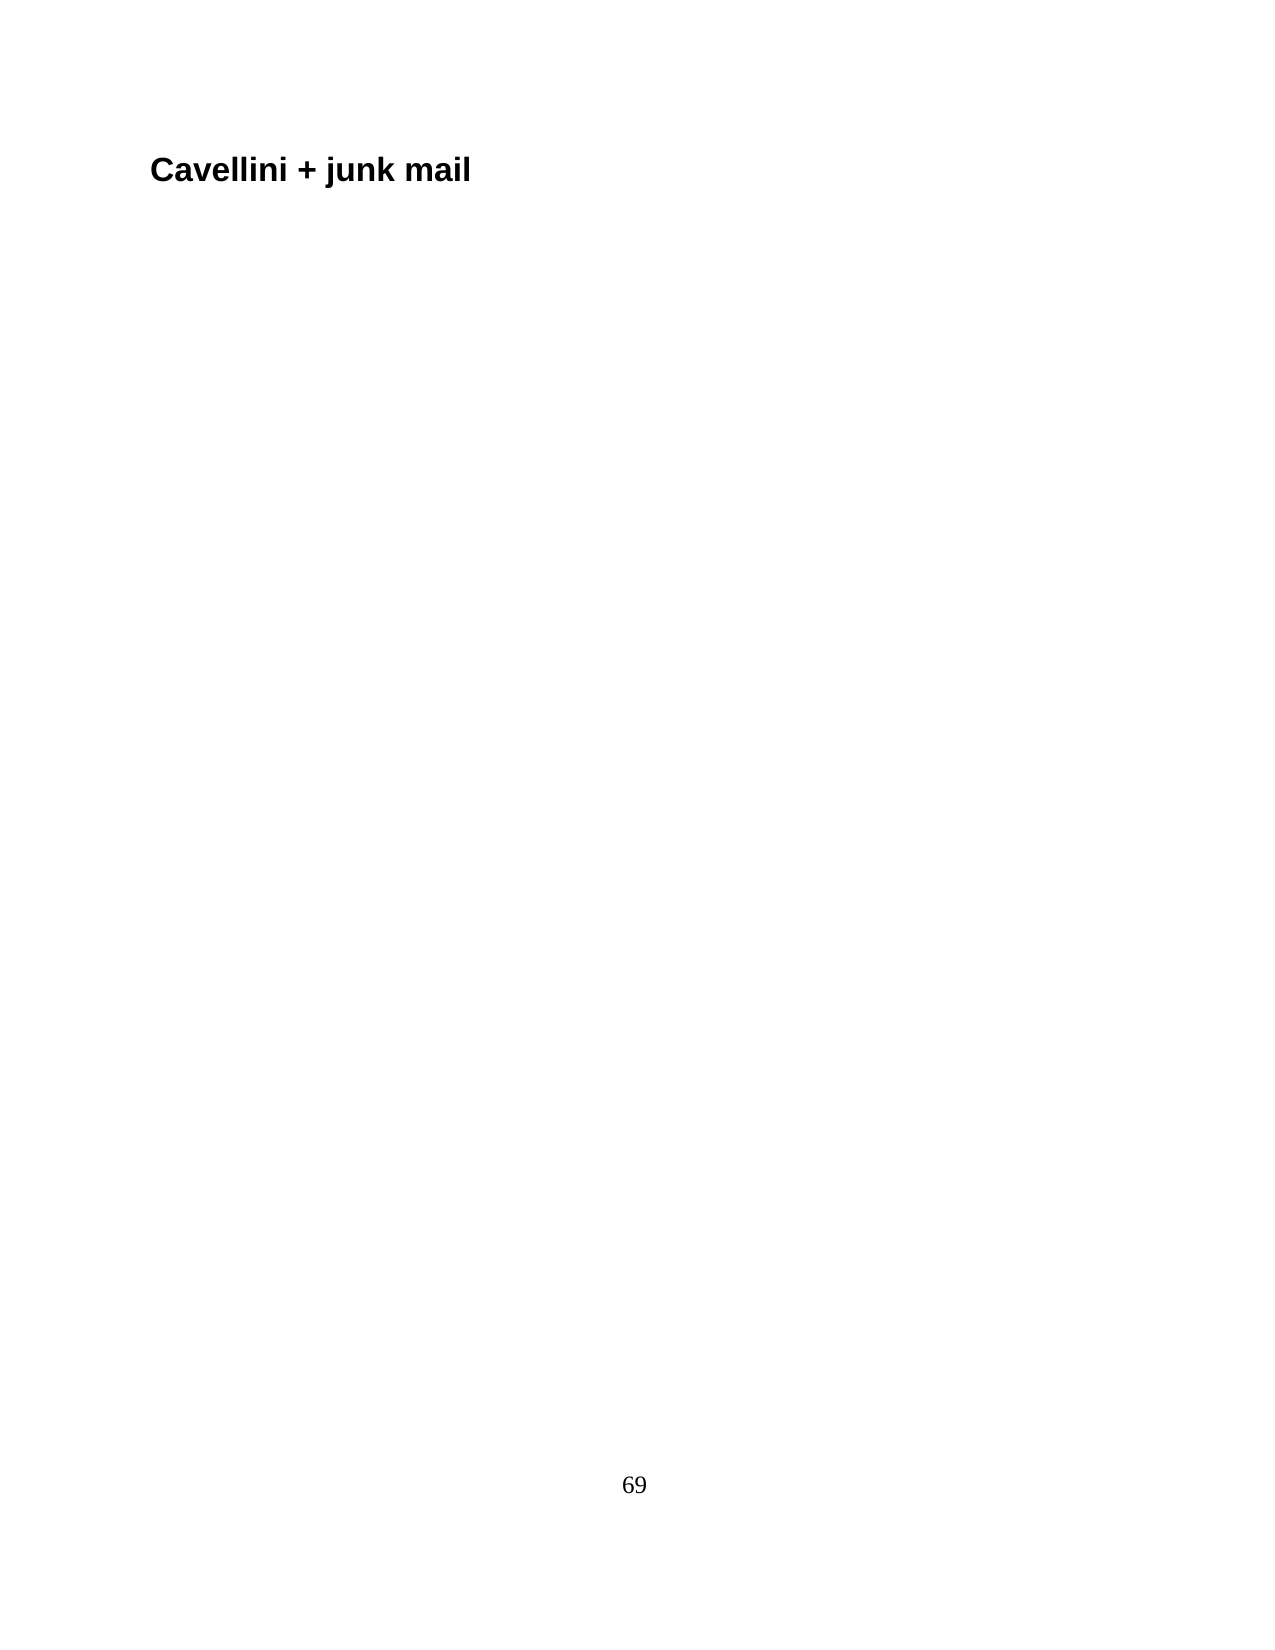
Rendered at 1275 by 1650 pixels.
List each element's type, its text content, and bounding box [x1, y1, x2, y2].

subtitle Cavellini + junk mail [150, 150, 1125, 189]
